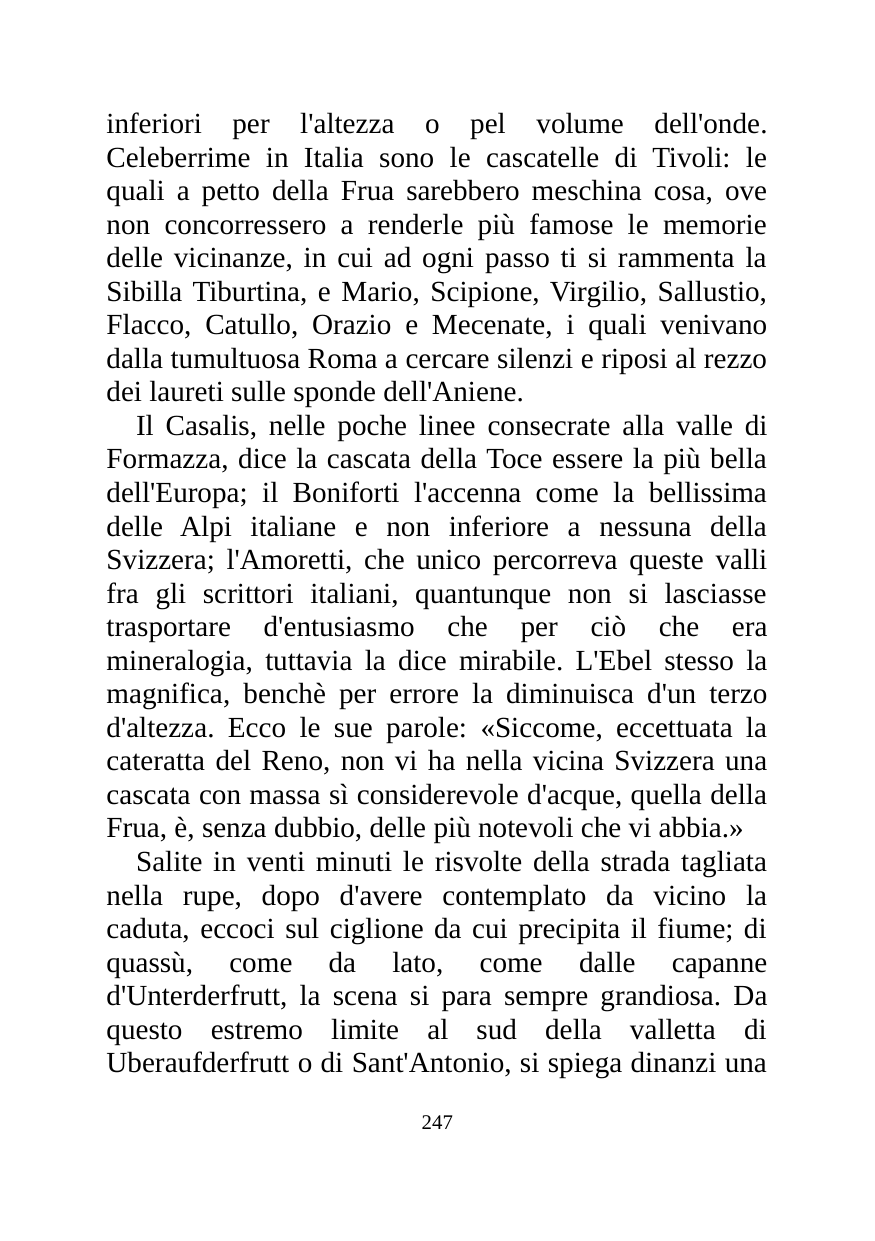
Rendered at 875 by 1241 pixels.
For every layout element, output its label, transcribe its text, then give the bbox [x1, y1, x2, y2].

text Salite in venti minuti le risvolte della strada tagliata nella rupe, dopo d'avere contemplato da vicino la caduta, eccoci sul ciglione da cui precipita il fiume; di quassù, come da lato, come dalle capanne d'Unterderfrutt, la scena si para sempre grandiosa. Da questo estremo limite al sud della valletta di Uberaufderfrutt o di Sant'Antonio, si spiega dinanzi una [106, 844, 768, 1079]
text inferiori per l'altezza o pel volume dell'onde. Celeberrime in Italia sono le cascatelle di Tivoli: le quali a petto della Frua sarebbero meschina cosa, ove non concorressero a renderle più famose le memorie delle vicinanze, in cui ad ogni passo ti si rammenta la Sibilla Tiburtina, e Mario, Scipione, Virgilio, Sallustio, Flacco, Catullo, Orazio e Mecenate, i quali venivano dalla tumultuosa Roma a cercare silenzi e riposi al rezzo dei laureti sulle sponde dell'Aniene. [106, 106, 768, 408]
text Il Casalis, nelle poche linee consecrate alla valle di Formazza, dice la cascata della Toce essere la più bella dell'Europa; il Boniforti l'accenna come la bellissima delle Alpi italiane e non inferiore a nessuna della Svizzera; l'Amoretti, che unico percorreva queste valli fra gli scrittori italiani, quantunque non si lasciasse trasportare d'entusiasmo che per ciò che era mineralogia, tuttavia la dice mirabile. L'Ebel stesso la magnifica, benchè per errore la diminuisca d'un terzo d'altezza. Ecco le sue parole: «Siccome, eccettuata la cateratta del Reno, non vi ha nella vicina Svizzera una cascata con massa sì considerevole d'acque, quella della Frua, è, senza dubbio, delle più notevoli che vi abbia.» [106, 408, 768, 844]
